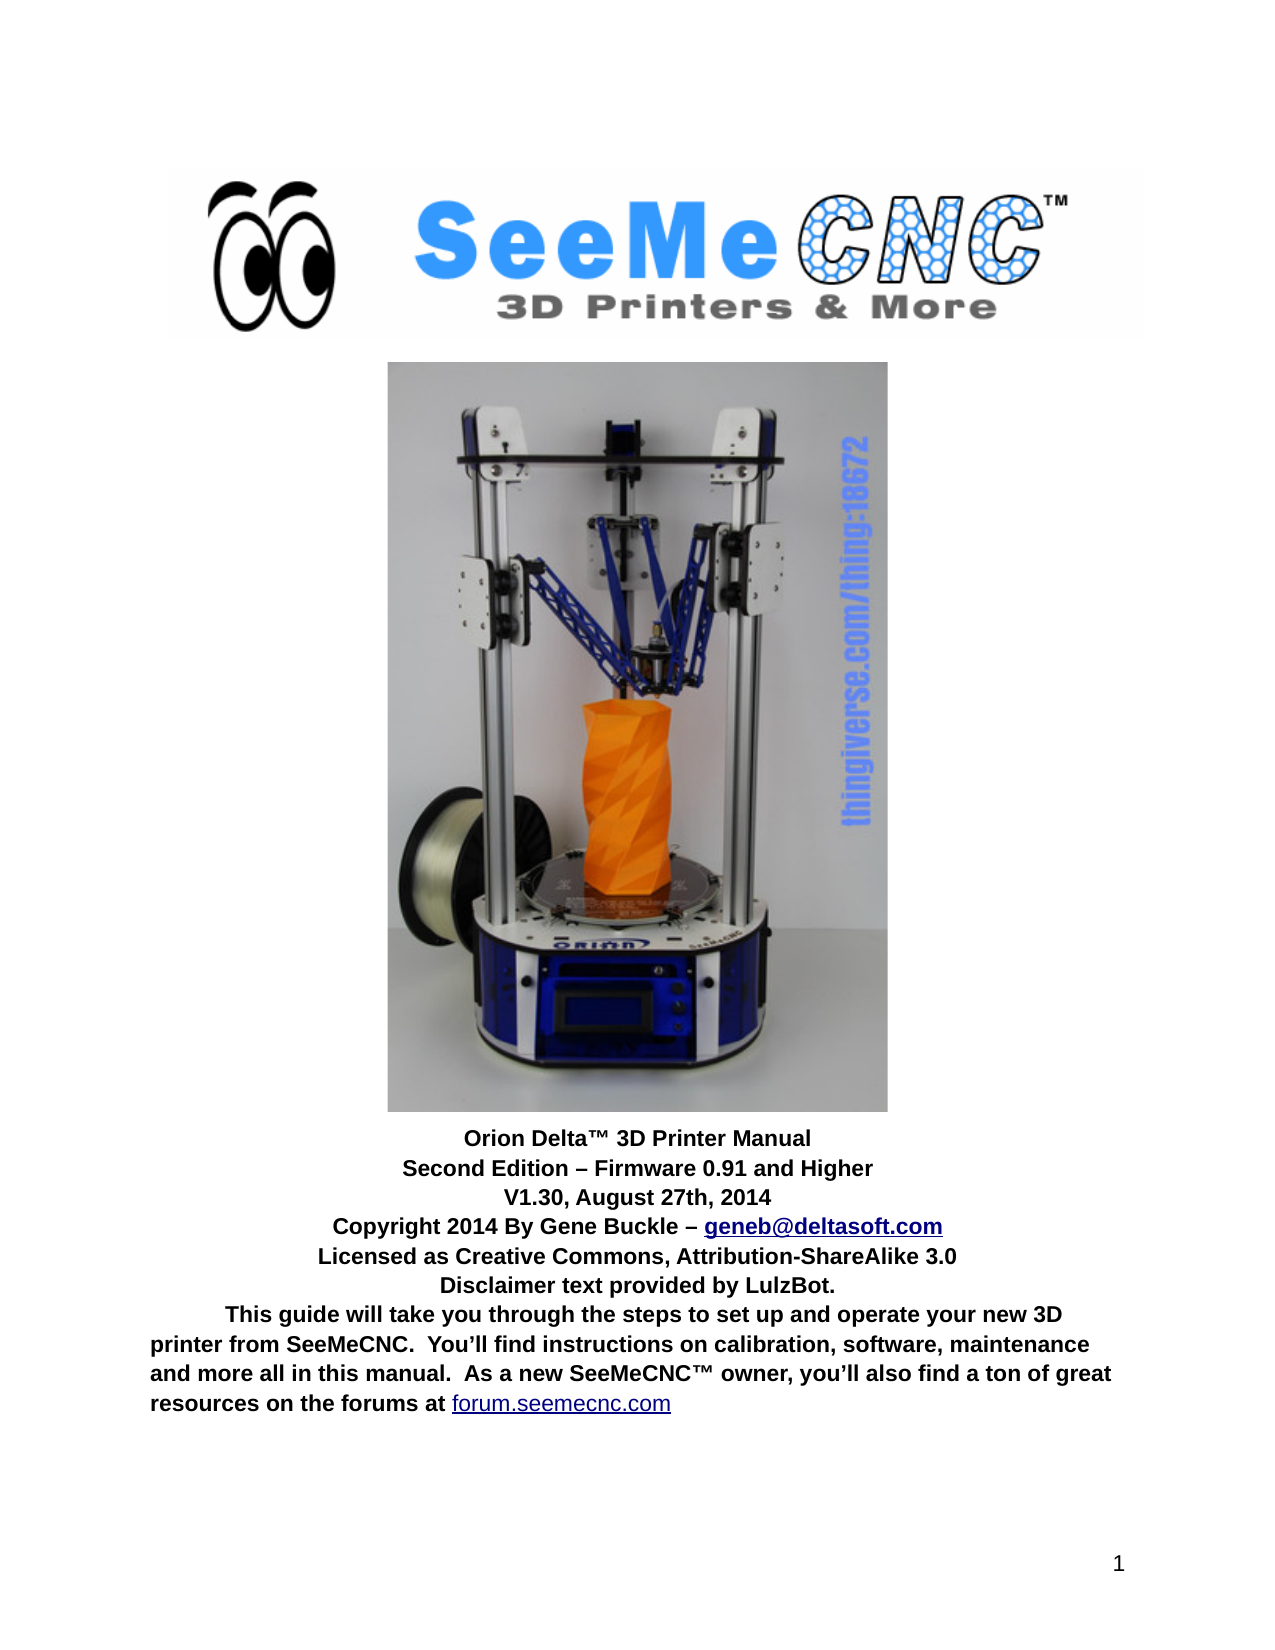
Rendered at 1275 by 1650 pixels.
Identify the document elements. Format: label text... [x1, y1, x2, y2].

picture [387, 362, 888, 1112]
picture [168, 168, 1144, 340]
text Disclaimer text provided by LulzBot. [150, 1273, 1125, 1298]
text Second Edition – Firmware 0.91 and Higher [150, 1155, 1125, 1181]
text Licensed as Creative Commons, Attribution-ShareAlike 3.0 [150, 1243, 1125, 1269]
text Copyright 2014 By Gene Buckle – geneb@deltasoft.com [150, 1214, 1125, 1239]
text This guide will take you through the steps to set up and operate your new 3D printer from SeeMeCNC. You’ll find instructions on calibration, software, maintenance and more all in this manual. As a new SeeMeCNC™ owner, you’ll also find a ton of great resources on the forums at forum.seemecnc.com [150, 1302, 1125, 1416]
text V1.30, August 27th, 2014 [150, 1184, 1125, 1210]
text Orion Delta™ 3D Printer Manual [150, 1126, 1125, 1151]
